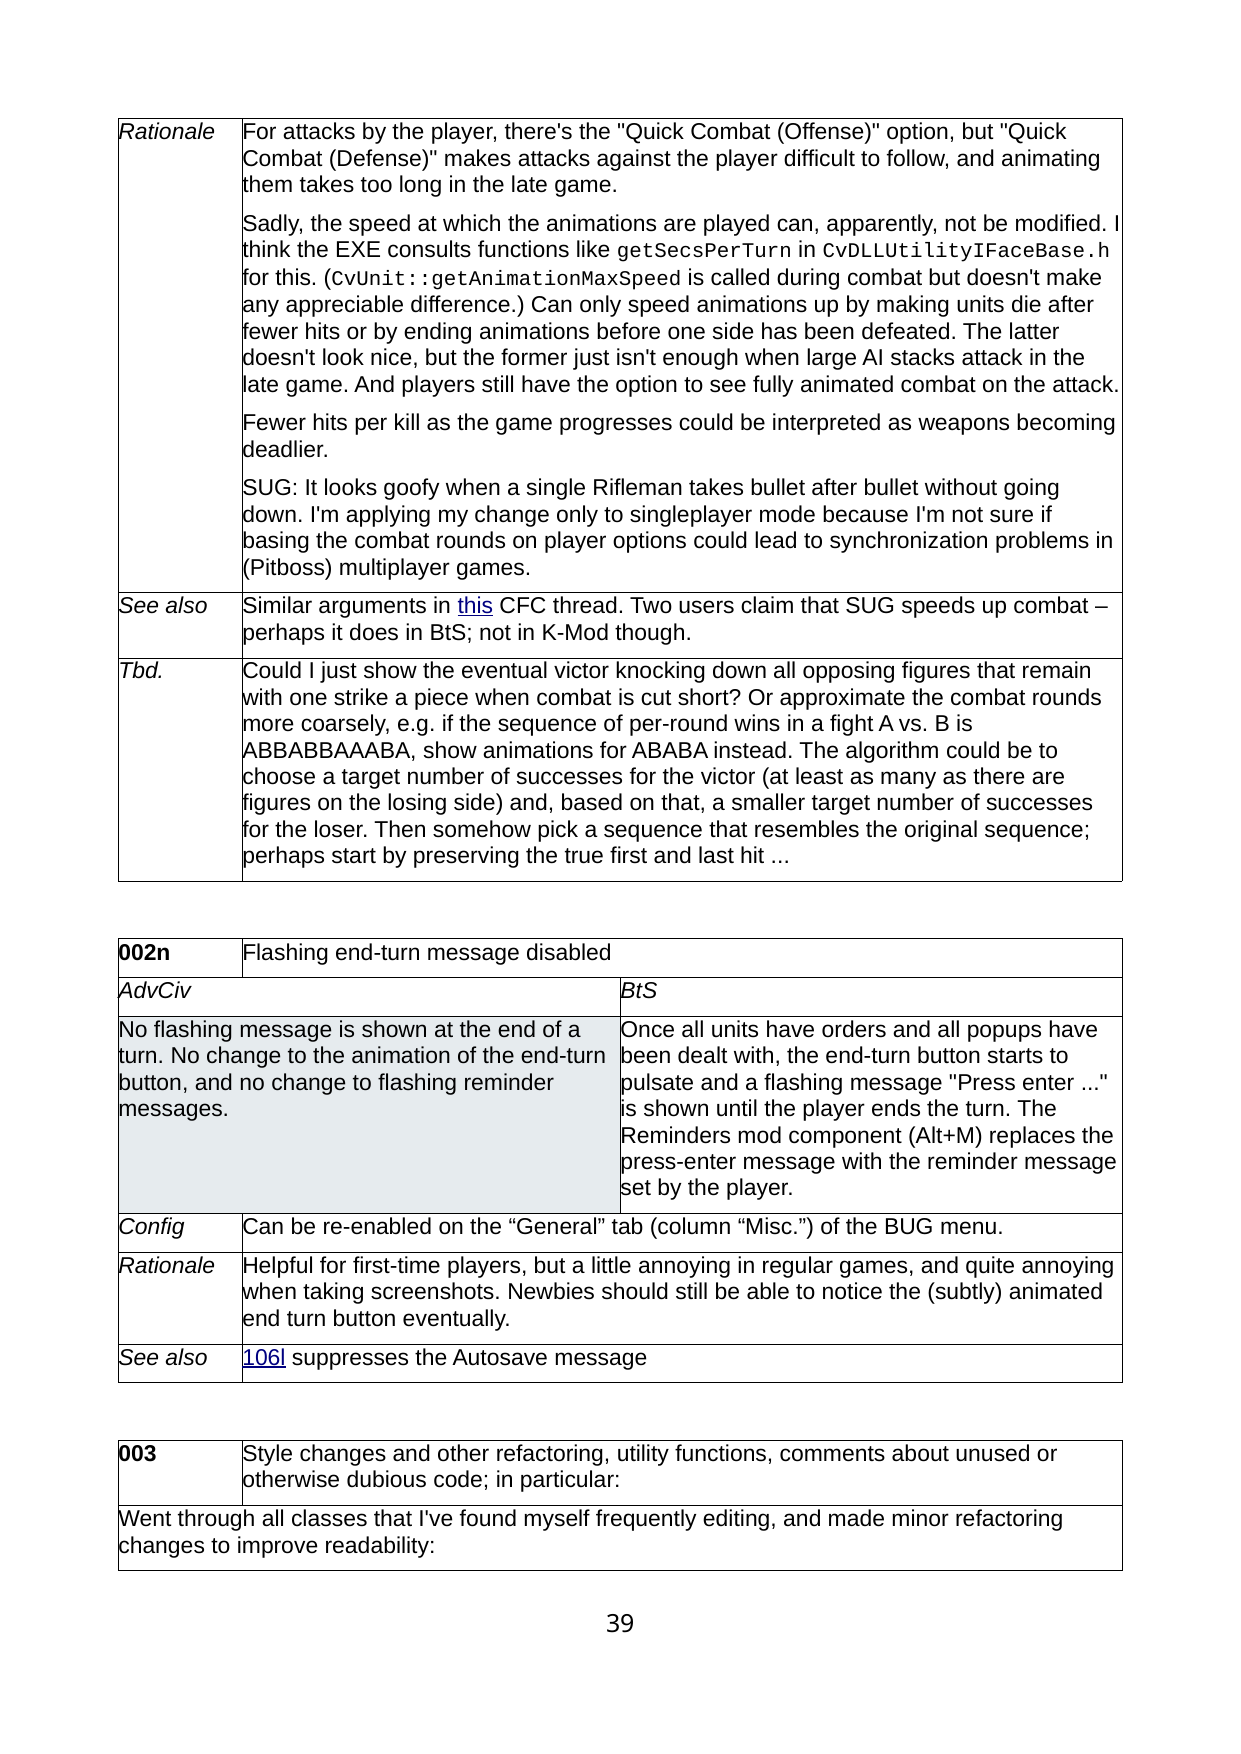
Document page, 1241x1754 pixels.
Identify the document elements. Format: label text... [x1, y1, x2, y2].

table_cell Helpful for first-time players, but a little annoying in regular games, and quite annoying when taking screenshots. Newbies should still be able to notice the (subtly) animated end turn button eventually. [243, 1253, 1122, 1343]
table_cell Went through all classes that I've found myself frequently editing, and made minor refactoring changes to improve readability: [119, 1506, 1122, 1570]
table_cell BtS [621, 978, 1122, 1016]
table_header Flashing end-turn message disabled [243, 939, 1122, 977]
table_cell Tbd. [119, 659, 242, 881]
table_cell For attacks by the player, there's the "Quick Combat (Offense)" option, but "Quick Combat (Defense)" makes attacks against the player difficult to follow, and animating them takes too long in the late game. Sadly, the speed at which the animations are played can, apparently, not be modified. I think the EXE consults functions like getSecsPerTurn in CvDLLUtilityIFaceBase.h for this. (CvUnit::getAnimationMaxSpeed is called during combat but doesn't make any appreciable difference.) Can only speed animations up by making units die after fewer hits or by ending animations before one side has been defeated. The latter doesn't look nice, but the former just isn't enough when large AI stacks attack in the late game. And players still have the option to see fully animated combat on the attack. Fewer hits per kill as the game progresses could be interpreted as weapons becoming deadlier. SUG: It looks goofy when a single Rifleman takes bullet after bullet without going down. I'm applying my change only to singleplayer mode because I'm not sure if basing the combat rounds on player options could lead to synchronization problems in (Pitboss) multiplayer games. [243, 119, 1122, 592]
table_cell 106l suppresses the Autosave message [243, 1345, 1122, 1382]
table_cell See also [119, 593, 242, 657]
table_cell Once all units have orders and all popups have been dealt with, the end-turn button starts to pulsate and a flashing message "Press enter ..." is shown until the player ends the turn. The Reminders mod component (Alt+M) replaces the press-enter message with the reminder message set by the player. [621, 1017, 1122, 1213]
table_header 003 [119, 1441, 242, 1505]
table_cell Rationale [119, 1253, 242, 1343]
table_cell See also [119, 1345, 242, 1382]
table_header Style changes and other refactoring, utility functions, comments about unused or otherwise dubious code; in particular: [243, 1441, 1122, 1505]
table_cell Rationale [119, 119, 242, 592]
table_cell Similar arguments in this CFC thread. Two users claim that SUG speeds up combat – perhaps it does in BtS; not in K-Mod though. [243, 593, 1122, 657]
table_cell Can be re-enabled on the “General” tab (column “Misc.”) of the BUG menu. [243, 1214, 1122, 1252]
table_cell No flashing message is shown at the end of a turn. No change to the animation of the end-turn button, and no change to flashing reminder messages. [119, 1017, 620, 1213]
table_cell AdvCiv [119, 978, 620, 1016]
table_cell Config [119, 1214, 242, 1252]
table_cell Could I just show the eventual victor knocking down all opposing figures that remain with one strike a piece when combat is cut short? Or approximate the combat rounds more coarsely, e.g. if the sequence of per-round wins in a fight A vs. B is ABBABBAAABA, show animations for ABABA instead. The algorithm could be to choose a target number of successes for the victor (at least as many as there are figures on the losing side) and, based on that, a smaller target number of successes for the loser. Then somehow pick a sequence that resembles the original sequence; perhaps start by preserving the true first and last hit ... [243, 659, 1122, 881]
table_header 002n [119, 939, 242, 977]
